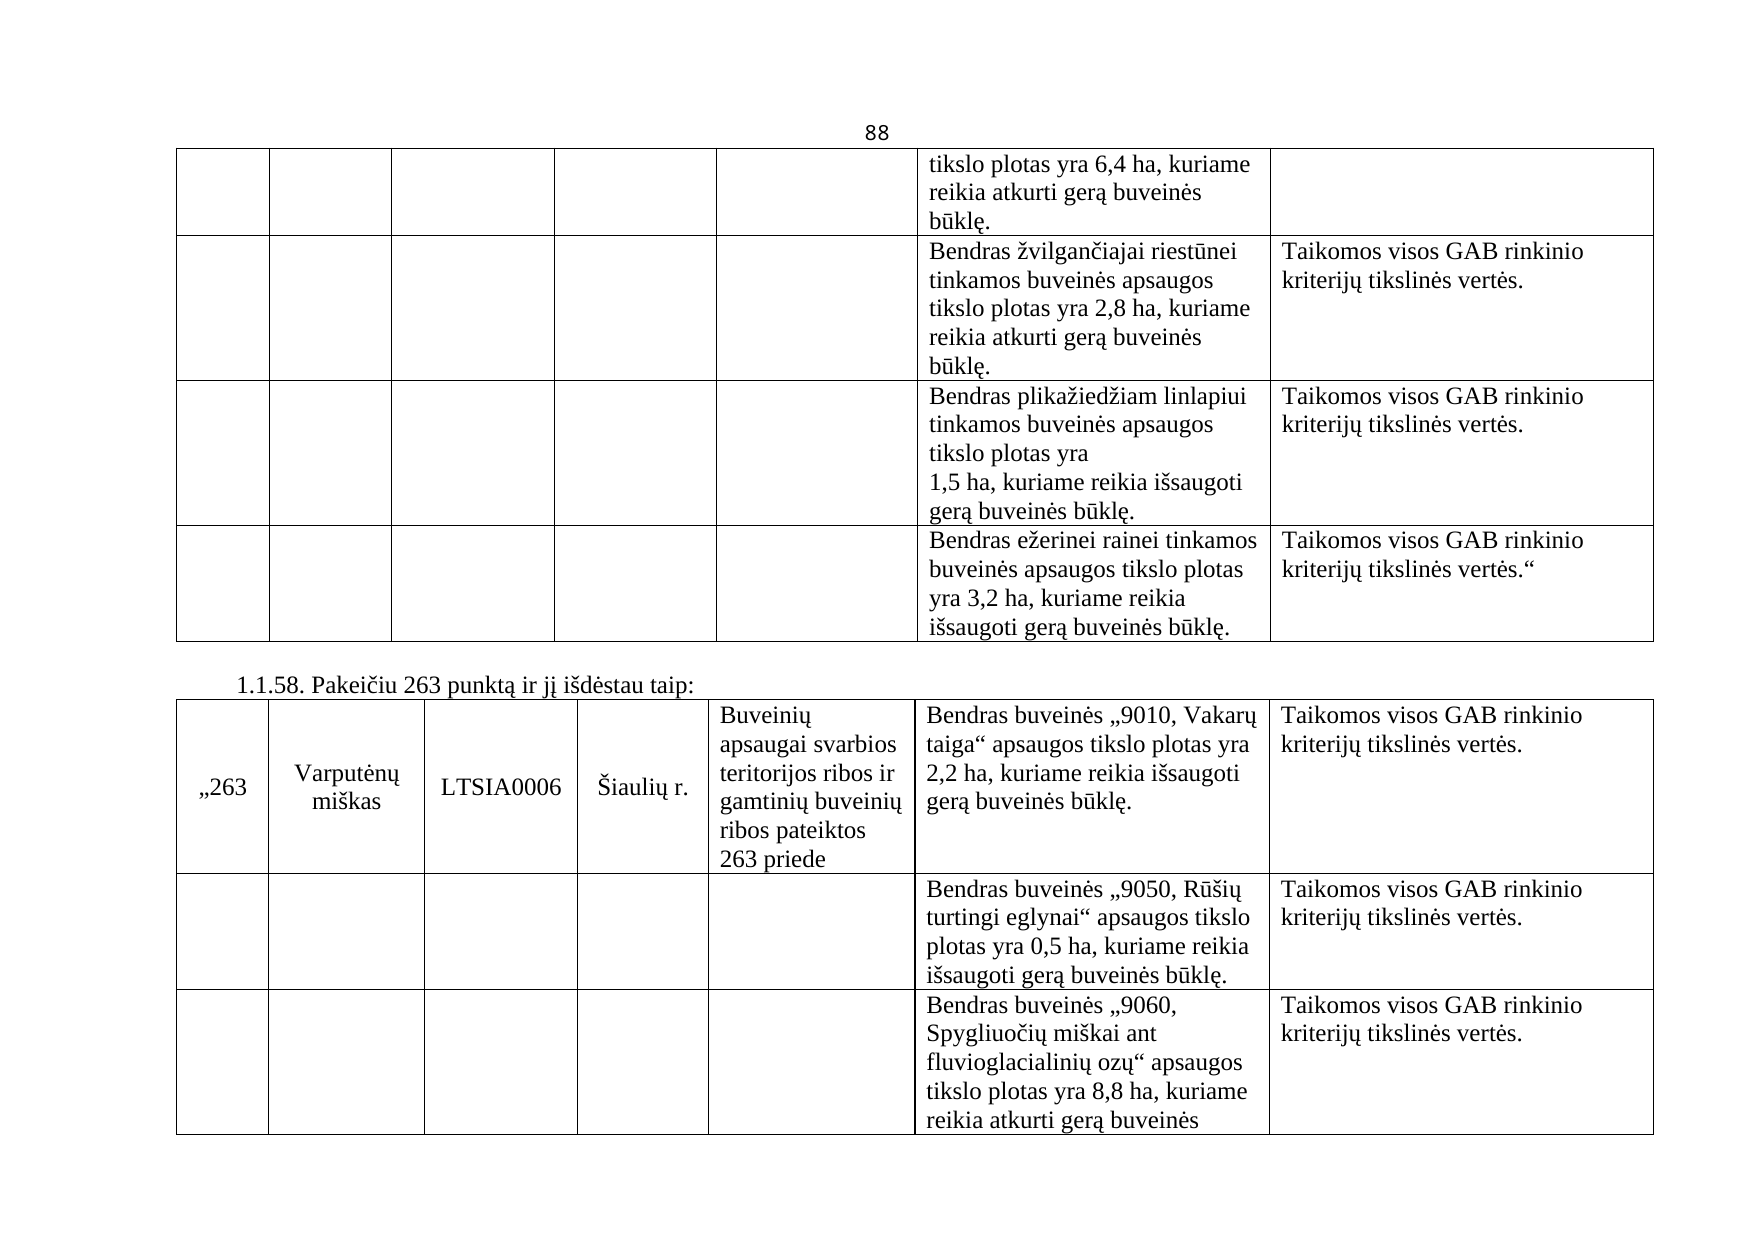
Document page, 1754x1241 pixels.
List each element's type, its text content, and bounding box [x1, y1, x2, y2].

table_cell [555, 381, 716, 524]
table_cell [269, 874, 424, 989]
table_cell [177, 526, 269, 641]
table_cell [392, 236, 554, 380]
table_cell [177, 149, 269, 235]
table_cell [392, 381, 554, 524]
table_cell [270, 149, 391, 235]
table_cell [717, 236, 917, 380]
table_cell Bendras buveinės „9050, Rūšių turtingi eglynai“ apsaugos tikslo plotas yra 0,5 ha, kuriame reikia išsaugoti gerą buveinės būklę. [916, 874, 1269, 989]
table_cell tikslo plotas yra 6,4 ha, kuriame reikia atkurti gerą buveinės būklę. [918, 149, 1270, 235]
table_cell [717, 149, 917, 235]
table_header Varputėnų miškas [269, 700, 424, 873]
table_header LTSIA0006 [425, 700, 577, 873]
table_cell [270, 381, 391, 524]
table_cell Taikomos visos GAB rinkinio kriterijų tikslinės vertės. [1271, 236, 1653, 380]
table_cell [717, 381, 917, 524]
table_cell [709, 874, 914, 989]
table_cell Taikomos visos GAB rinkinio kriterijų tikslinės vertės. [1270, 874, 1653, 989]
table_header Bendras buveinės „9010, Vakarų taiga“ apsaugos tikslo plotas yra 2,2 ha, kuriame reikia išsaugoti gerą buveinės būklę. [916, 700, 1269, 873]
table_cell [555, 236, 716, 380]
table_cell [555, 149, 716, 235]
table_header „263 [177, 700, 268, 873]
table_cell [177, 236, 269, 380]
table_cell [1271, 149, 1653, 235]
table_cell [555, 526, 716, 641]
table_cell [270, 526, 391, 641]
table_cell [425, 874, 577, 989]
table_cell [269, 990, 424, 1133]
table_header Buveinių apsaugai svarbios teritorijos ribos ir gamtinių buveinių ribos pateiktos 263 priede [709, 700, 914, 873]
table_cell Taikomos visos GAB rinkinio kriterijų tikslinės vertės. [1271, 381, 1653, 524]
table_header Taikomos visos GAB rinkinio kriterijų tikslinės vertės. [1270, 700, 1653, 873]
table_cell [578, 874, 708, 989]
table_cell Bendras ežerinei rainei tinkamos buveinės apsaugos tikslo plotas yra 3,2 ha, kuriame reikia išsaugoti gerą buveinės būklę. [918, 526, 1270, 641]
table_cell [177, 874, 268, 989]
text 1.1.58. Pakeičiu 263 punktą ir jį išdėstau taip: [236, 670, 1636, 699]
table_cell Bendras buveinės „9060, Spygliuočių miškai ant fluvioglacialinių ozų“ apsaugos tikslo plotas yra 8,8 ha, kuriame reikia atkurti gerą buveinės [916, 990, 1269, 1133]
table_cell Taikomos visos GAB rinkinio kriterijų tikslinės vertės. [1270, 990, 1653, 1133]
table_cell [392, 149, 554, 235]
table_cell [717, 526, 917, 641]
table_cell [578, 990, 708, 1133]
table_cell [392, 526, 554, 641]
table_cell [270, 236, 391, 380]
table_cell [425, 990, 577, 1133]
table_cell [709, 990, 914, 1133]
table_header Šiaulių r. [578, 700, 708, 873]
table_cell Taikomos visos GAB rinkinio kriterijų tikslinės vertės.“ [1271, 526, 1653, 641]
table_cell Bendras plikažiedžiam linlapiui tinkamos buveinės apsaugos tikslo plotas yra 1,5 ha, kuriame reikia išsaugoti gerą buveinės būklę. [918, 381, 1270, 524]
table_cell Bendras žvilgančiajai riestūnei tinkamos buveinės apsaugos tikslo plotas yra 2,8 ha, kuriame reikia atkurti gerą buveinės būklę. [918, 236, 1270, 380]
table_cell [177, 990, 268, 1133]
table_cell [177, 381, 269, 524]
